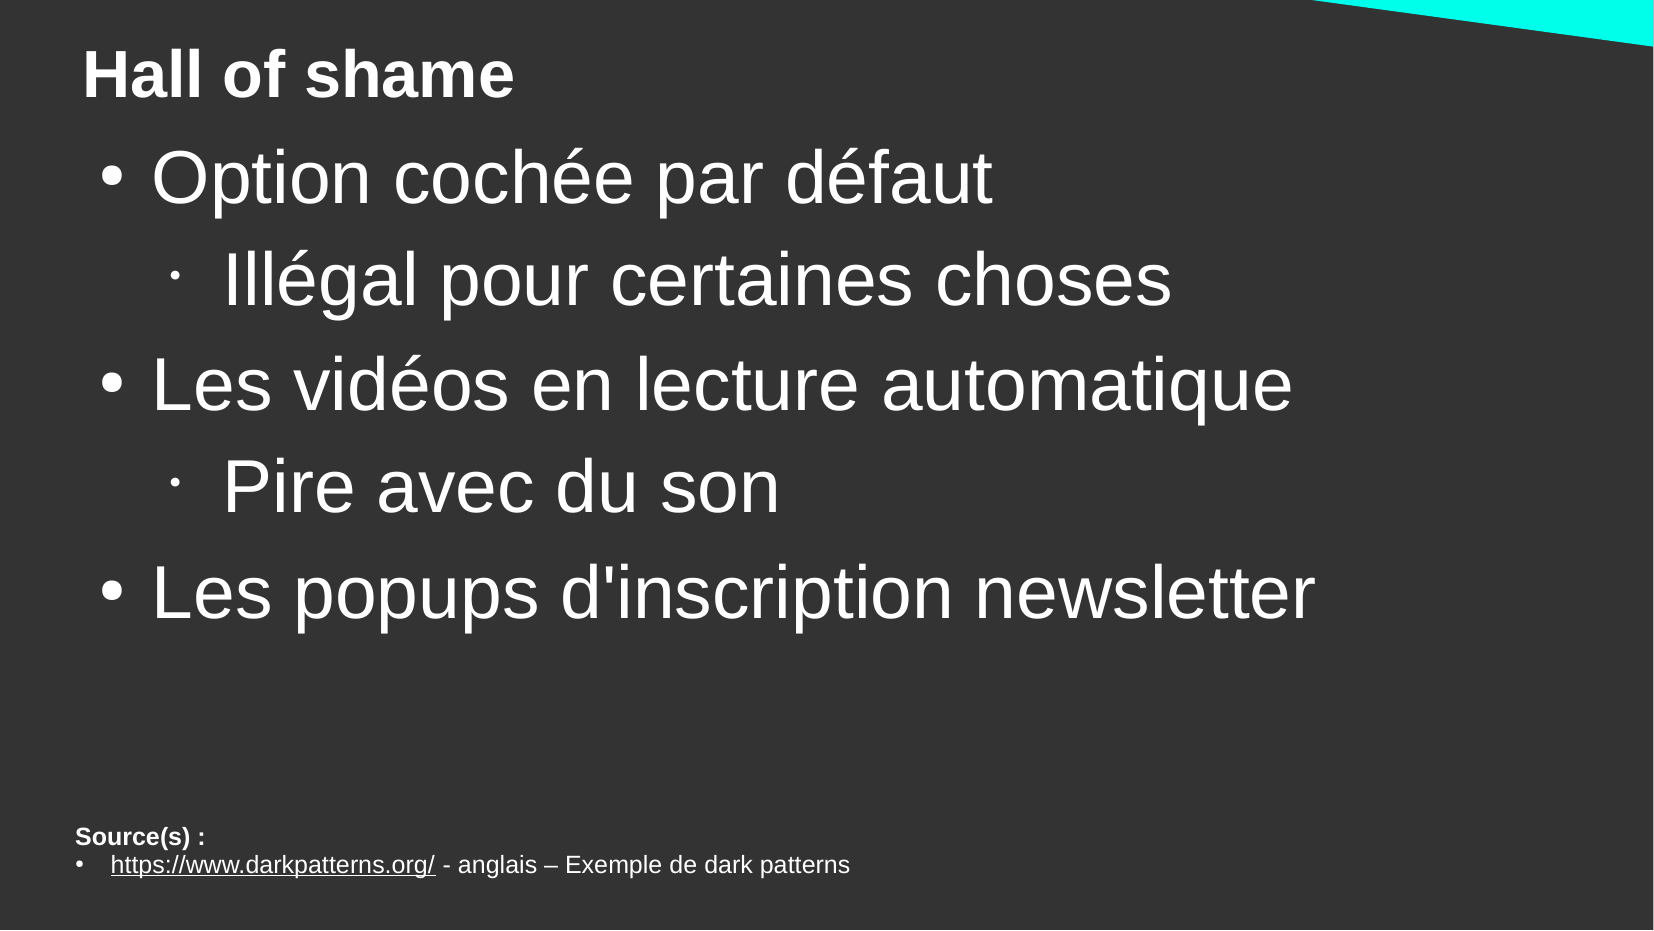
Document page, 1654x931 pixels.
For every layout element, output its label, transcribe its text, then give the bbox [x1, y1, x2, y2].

list Option cochée par défaut Illégal pour certaines choses Les vidéos en lecture automatique Pire avec du son Les popups d'inscription newsletter [80, 135, 1620, 709]
text_box [1311, 0, 1654, 47]
text_box Source(s) : https://www.darkpatterns.org/ - anglais – Exemple de dark patterns [60, 815, 1546, 898]
title Hall of shame [82, 37, 1571, 114]
